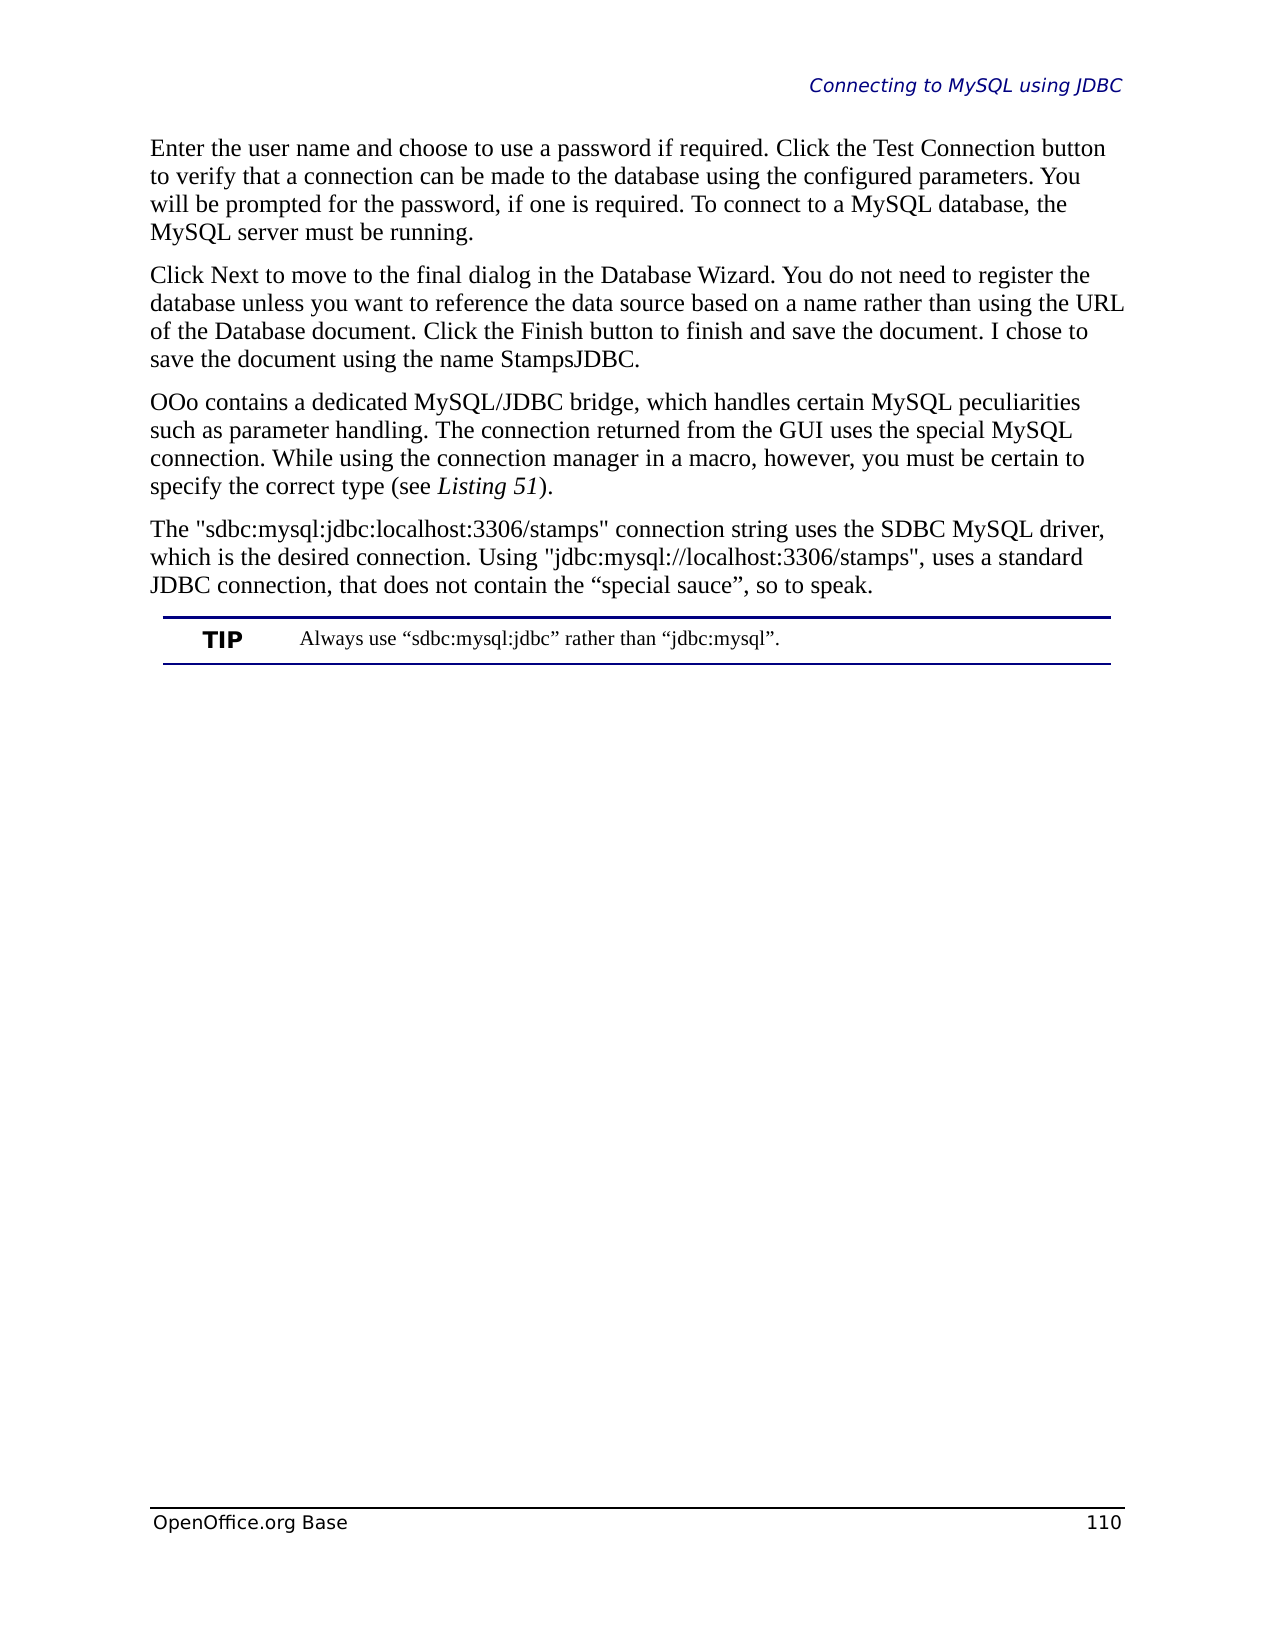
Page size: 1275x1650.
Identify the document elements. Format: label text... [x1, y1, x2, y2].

table_header TIP [163, 619, 283, 663]
table_header Always use “sdbc:mysql:jdbc” rather than “jdbc:mysql”. [283, 619, 1111, 663]
text OOo contains a dedicated MySQL/JDBC bridge, which handles certain MySQL peculiarities such as parameter handling. The connection returned from the GUI uses the special MySQL connection. While using the connection manager in a macro, however, you must be certain to specify the correct type (see Listing 51). [150, 388, 1125, 500]
text Click Next to move to the final dialog in the Database Wizard. You do not need to register the database unless you want to reference the data source based on a name rather than using the URL of the Database document. Click the Finish button to finish and save the document. I chose to save the document using the name StampsJDBC. [150, 261, 1125, 373]
text The "sdbc:mysql:jdbc:localhost:3306/stamps" connection string uses the SDBC MySQL driver, which is the desired connection. Using "jdbc:mysql://localhost:3306/stamps", uses a standard JDBC connection, that does not contain the “special sauce”, so to speak. [150, 514, 1125, 599]
text Enter the user name and choose to use a password if required. Click the Test Connection button to verify that a connection can be made to the database using the configured parameters. You will be prompted for the password, if one is required. To connect to a MySQL database, the MySQL server must be running. [150, 134, 1125, 246]
